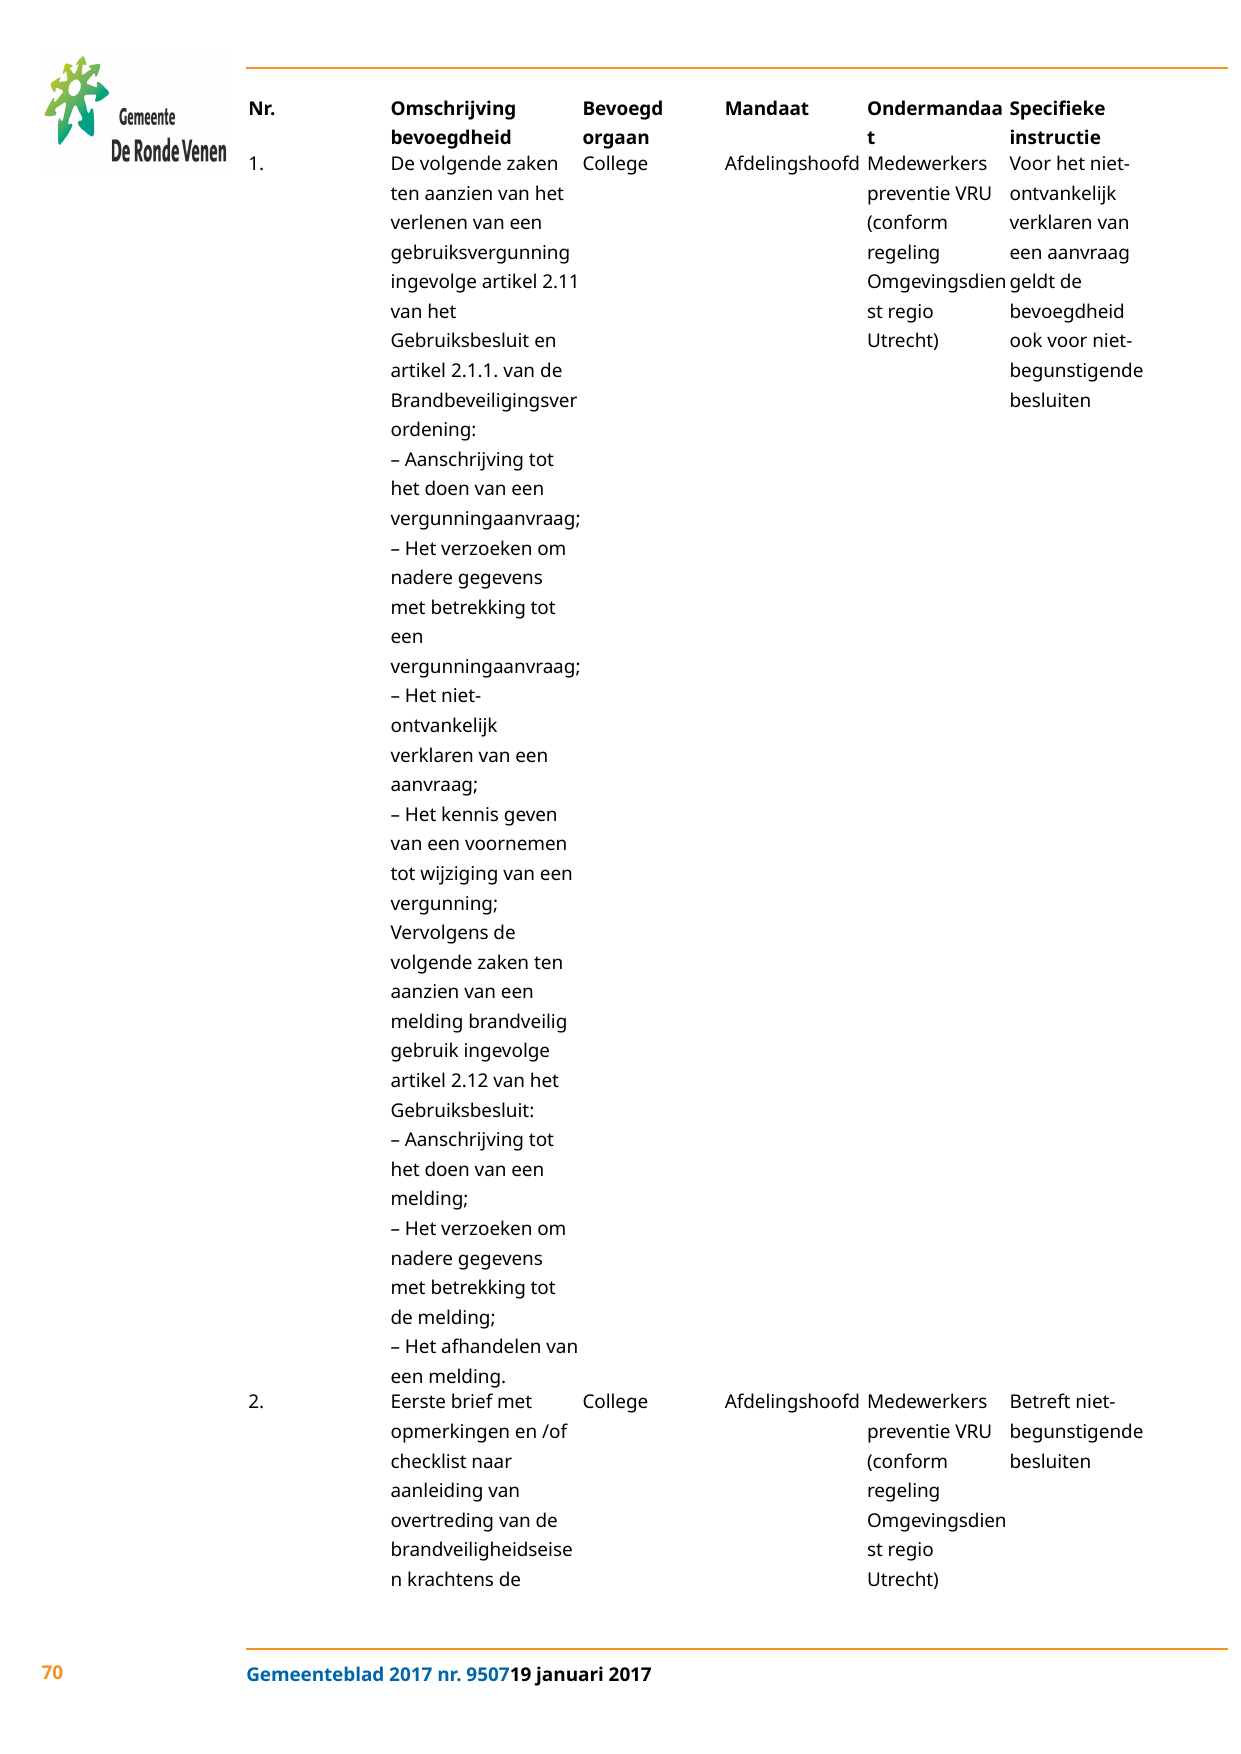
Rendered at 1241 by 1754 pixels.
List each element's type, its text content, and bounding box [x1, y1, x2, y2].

picture [41, 47, 231, 172]
table_header Ondermandaat [867, 95, 1009, 150]
table_cell Afdelingshoofd [725, 1389, 867, 1592]
table_cell Medewerkers preventie VRU (conform regeling Omgevingsdienst regio Utrecht) [867, 150, 1009, 1389]
table_header Specifieke instructie [1009, 95, 1152, 150]
table_cell 1. [248, 150, 390, 1389]
table_cell College [582, 150, 724, 1389]
table_header Nr. [248, 95, 390, 150]
table_cell Afdelingshoofd [725, 150, 867, 1389]
table_cell Voor het niet-ontvankelijk verklaren van een aanvraag geldt de bevoegdheid ook voor niet-begunstigende besluiten [1009, 150, 1152, 1389]
table_header Bevoegd orgaan [582, 95, 724, 150]
table_cell Medewerkers preventie VRU (conform regeling Omgevingsdienst regio Utrecht) [867, 1389, 1009, 1592]
table_cell 2. [248, 1389, 390, 1592]
table_cell Eerste brief met opmerkingen en /of checklist naar aanleiding van overtreding van de brandveiligheidseisen krachtens de [390, 1389, 582, 1592]
table_cell College [582, 1389, 724, 1592]
table_header Mandaat [725, 95, 867, 150]
table_cell De volgende zaken ten aanzien van het verlenen van een gebruiksvergunning ingevolge artikel 2.11 van het Gebruiksbesluit en artikel 2.1.1. van de Brandbeveiligingsverordening: – Aanschrijving tot het doen van een vergunningaanvraag; – Het verzoeken om nadere gegevens met betrekking tot een vergunningaanvraag; – Het niet-ontvankelijk verklaren van een aanvraag; – Het kennis geven van een voornemen tot wijziging van een vergunning; Vervolgens de volgende zaken ten aanzien van een melding brandveilig gebruik ingevolge artikel 2.12 van het Gebruiksbesluit: – Aanschrijving tot het doen van een melding; – Het verzoeken om nadere gegevens met betrekking tot de melding; – Het afhandelen van een melding. [390, 150, 582, 1389]
table_cell Betreft niet-begunstigende besluiten [1009, 1389, 1152, 1592]
table_header Omschrijving bevoegdheid [390, 95, 582, 150]
